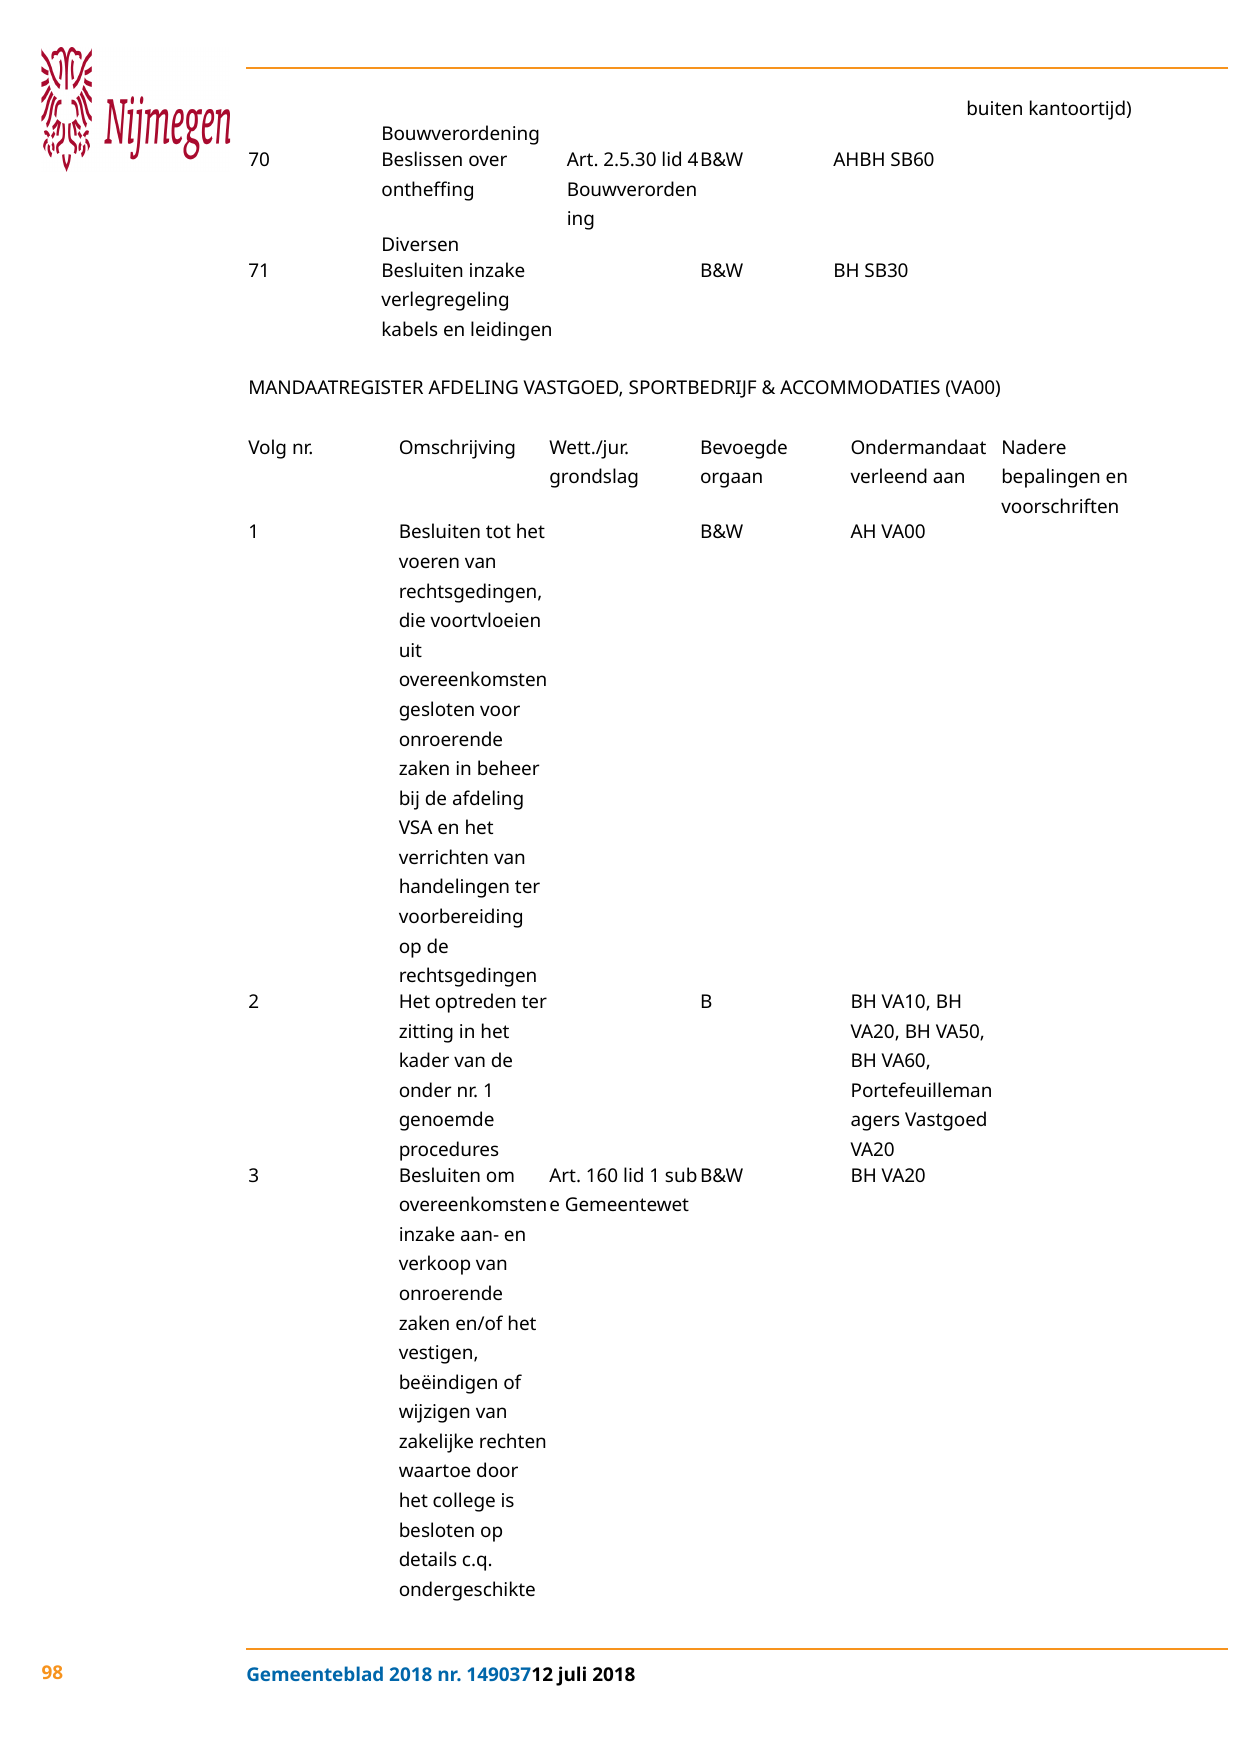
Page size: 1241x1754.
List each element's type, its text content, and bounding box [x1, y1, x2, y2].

table_cell [567, 121, 700, 146]
table_cell Beslissen over ontheffing [381, 146, 567, 231]
table_cell B&W [700, 1162, 850, 1602]
table_cell 1 [248, 519, 398, 988]
table_cell [700, 231, 833, 257]
table_cell Besluiten tot het voeren van rechtsgedingen, die voortvloeien uit overeenkomsten gesloten voor onroerende zaken in beheer bij de afdeling VSA en het verrichten van handelingen ter voorbereiding op de rechtsgedingen [399, 519, 549, 988]
table_cell [1001, 988, 1152, 1162]
table_cell [567, 95, 700, 121]
table_cell [567, 257, 700, 342]
table_cell B [700, 988, 850, 1162]
table_cell 3 [248, 1162, 398, 1602]
table_header Nadere bepalingen en voorschriften [1001, 434, 1152, 519]
table_cell AH VA00 [850, 519, 1001, 988]
text MANDAATREGISTER AFDELING VASTGOED, SPORTBEDRIJF & ACCOMMODATIES (VA00) [248, 374, 1152, 400]
table_header Wett./jur. grondslag [549, 434, 700, 519]
table_cell [833, 121, 966, 146]
table_cell [833, 231, 966, 257]
table_cell buiten kantoortijd) [966, 95, 1152, 121]
table_cell 2 [248, 988, 398, 1162]
table_cell [248, 231, 381, 257]
table_cell [549, 988, 700, 1162]
table_cell [248, 95, 381, 121]
table_cell [1001, 1162, 1152, 1602]
table_cell [567, 231, 700, 257]
table_cell BH SB30 [833, 257, 966, 342]
table_cell [700, 121, 833, 146]
table_cell Besluiten om overeenkomsten inzake aan- en verkoop van onroerende zaken en/of het vestigen, beëindigen of wijzigen van zakelijke rechten waartoe door het college is besloten op details c.q. ondergeschikte [399, 1162, 549, 1602]
table_cell [966, 257, 1152, 342]
table_cell AHBH SB60 [833, 146, 966, 231]
table_header Volg nr. [248, 434, 398, 519]
table_cell [1001, 519, 1152, 988]
table_cell [966, 121, 1152, 146]
table_header Omschrijving [399, 434, 549, 519]
table_cell [700, 95, 833, 121]
table_header Ondermandaat verleend aan [850, 434, 1001, 519]
table_cell Diversen [381, 231, 567, 257]
picture [41, 47, 231, 172]
table_header Bevoegde orgaan [700, 434, 850, 519]
table_cell BH VA20 [850, 1162, 1001, 1602]
table_cell [248, 121, 381, 146]
table_cell [549, 519, 700, 988]
table_cell 71 [248, 257, 381, 342]
table_cell B&W [700, 257, 833, 342]
table_cell [381, 95, 567, 121]
table_cell Art. 160 lid 1 sub e Gemeentewet [549, 1162, 700, 1602]
table_cell Bouwverordening [381, 121, 567, 146]
table_cell BH VA10, BH VA20, BH VA50, BH VA60, Portefeuillemanagers Vastgoed VA20 [850, 988, 1001, 1162]
table_cell Art. 2.5.30 lid 4 Bouwverordening [567, 146, 700, 231]
table_cell 70 [248, 146, 381, 231]
table_cell B&W [700, 146, 833, 231]
table_cell [966, 146, 1152, 231]
table_cell [833, 95, 966, 121]
table_cell Het optreden ter zitting in het kader van de onder nr. 1 genoemde procedures [399, 988, 549, 1162]
table_cell Besluiten inzake verlegregeling kabels en leidingen [381, 257, 567, 342]
table_cell B&W [700, 519, 850, 988]
table_cell [966, 231, 1152, 257]
